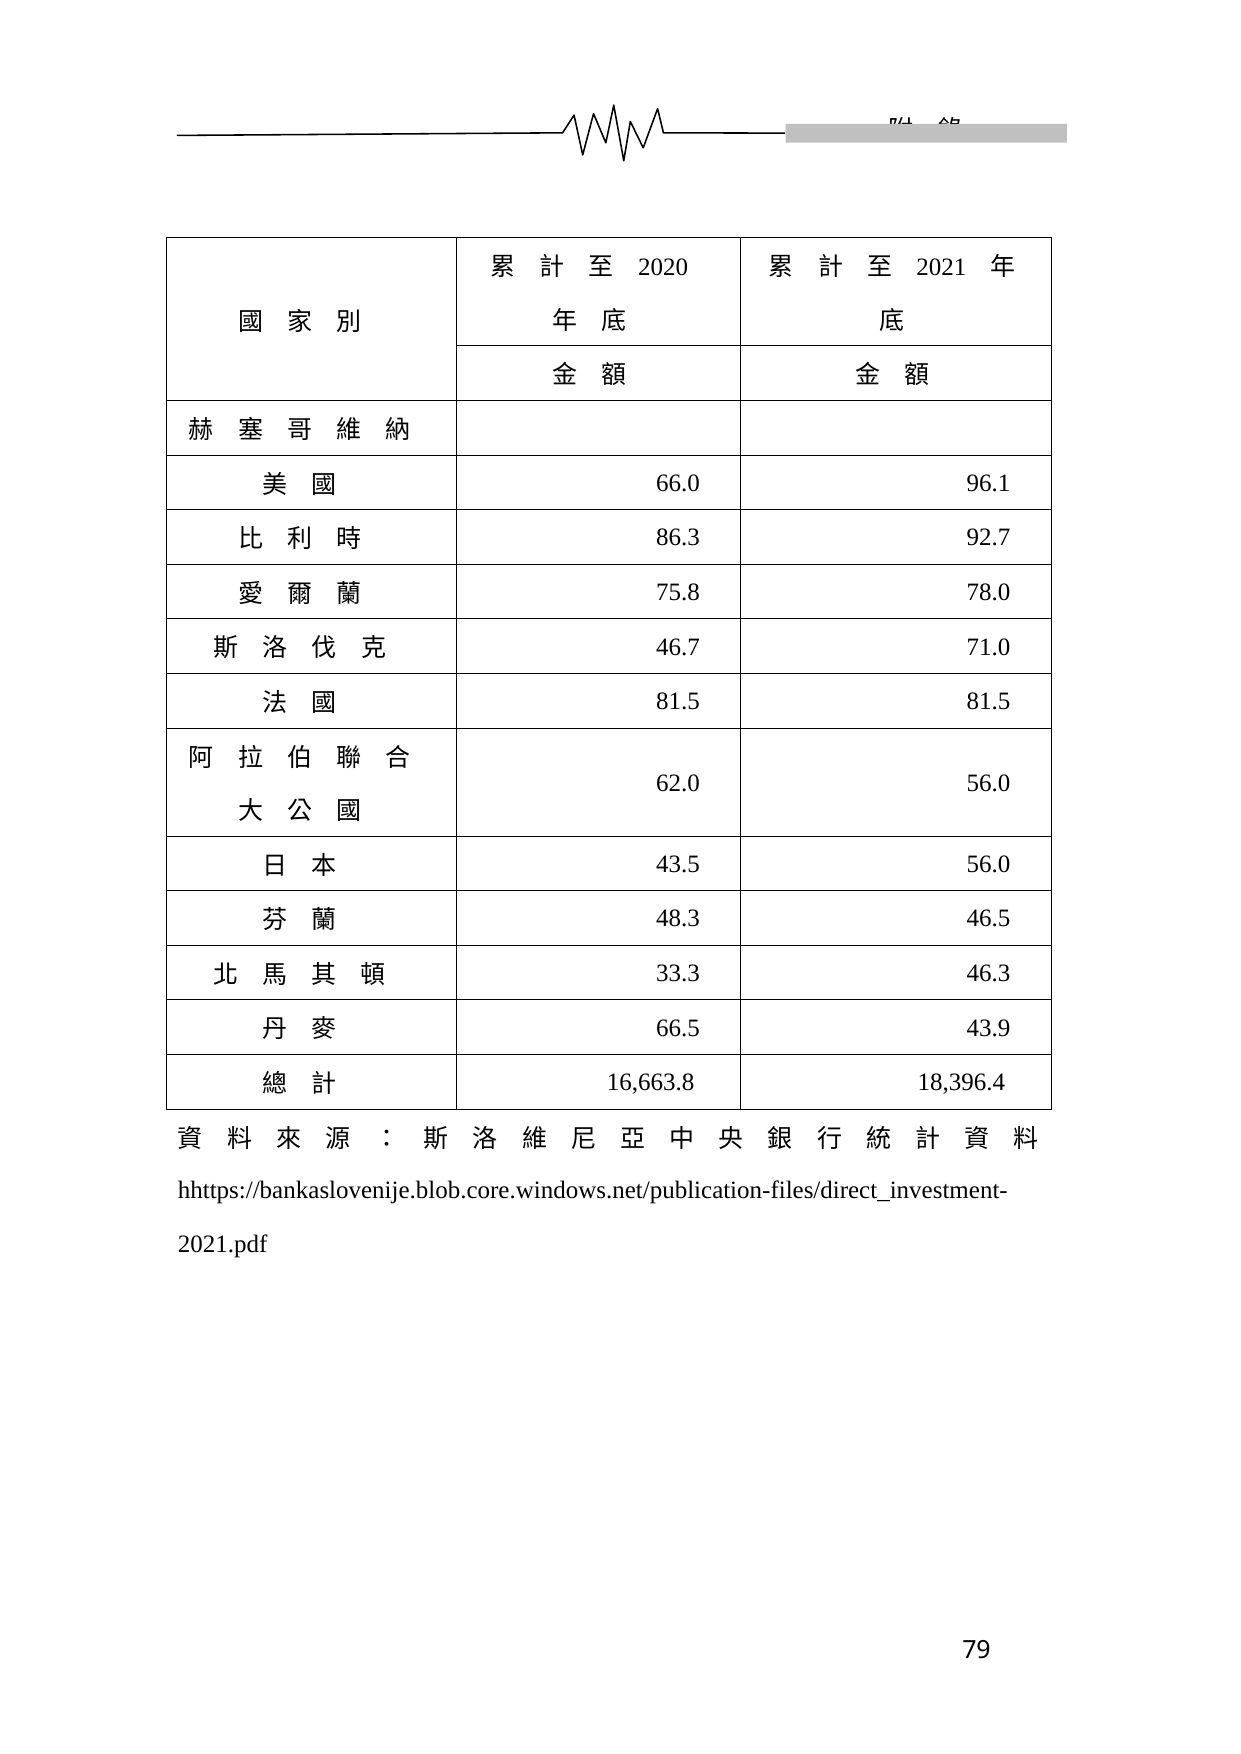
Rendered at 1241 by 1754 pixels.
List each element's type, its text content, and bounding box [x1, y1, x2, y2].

table_cell 43.9 [741, 1000, 1051, 1054]
table_cell 金額 [457, 346, 740, 400]
table_cell [457, 401, 740, 454]
table_cell 丹麥 [167, 1000, 456, 1054]
table_cell 芬蘭 [167, 891, 456, 945]
table_cell 比利時 [167, 510, 456, 564]
table_cell 86.3 [457, 510, 740, 564]
table_cell 56.0 [741, 837, 1051, 890]
table_cell 16,663.8 [457, 1055, 740, 1108]
table_cell 92.7 [741, 510, 1051, 564]
table_cell 46.3 [741, 946, 1051, 999]
table_cell 78.0 [741, 565, 1051, 618]
table_cell 56.0 [741, 729, 1051, 836]
table_cell 18,396.4 [741, 1055, 1051, 1108]
table_cell 62.0 [457, 729, 740, 836]
text hhttps://bankaslovenije.blob.core.windows.net/publication-files/direct_investment-2021.pdf [178, 1163, 1063, 1270]
table_cell 法國 [167, 674, 456, 727]
table_cell [741, 401, 1051, 454]
table_cell 赫塞哥維納 [167, 401, 456, 454]
text 資料來源：斯洛維尼亞中央銀行統計資料 [178, 1109, 1063, 1163]
table_cell 96.1 [741, 456, 1051, 509]
table_cell 愛爾蘭 [167, 565, 456, 618]
table_cell 北馬其頓 [167, 946, 456, 999]
table_cell 日本 [167, 837, 456, 890]
table_cell 66.0 [457, 456, 740, 509]
table_header 累計至2021年底 [741, 238, 1051, 345]
table_cell 斯洛伐克 [167, 619, 456, 673]
table_cell 66.5 [457, 1000, 740, 1054]
table_cell 48.3 [457, 891, 740, 945]
table_cell 81.5 [457, 674, 740, 727]
table_cell 46.5 [741, 891, 1051, 945]
table_cell 總計 [167, 1055, 456, 1108]
table_cell 75.8 [457, 565, 740, 618]
table_cell 金額 [741, 346, 1051, 400]
table_cell 46.7 [457, 619, 740, 673]
table_cell 阿拉伯聯合大公國 [167, 729, 456, 836]
table_header 累計至2020年底 [457, 238, 740, 345]
table_header 國家別 [167, 238, 456, 400]
table_cell 美國 [167, 456, 456, 509]
table_cell 43.5 [457, 837, 740, 890]
table_cell 81.5 [741, 674, 1051, 727]
table_cell 33.3 [457, 946, 740, 999]
table_cell 71.0 [741, 619, 1051, 673]
